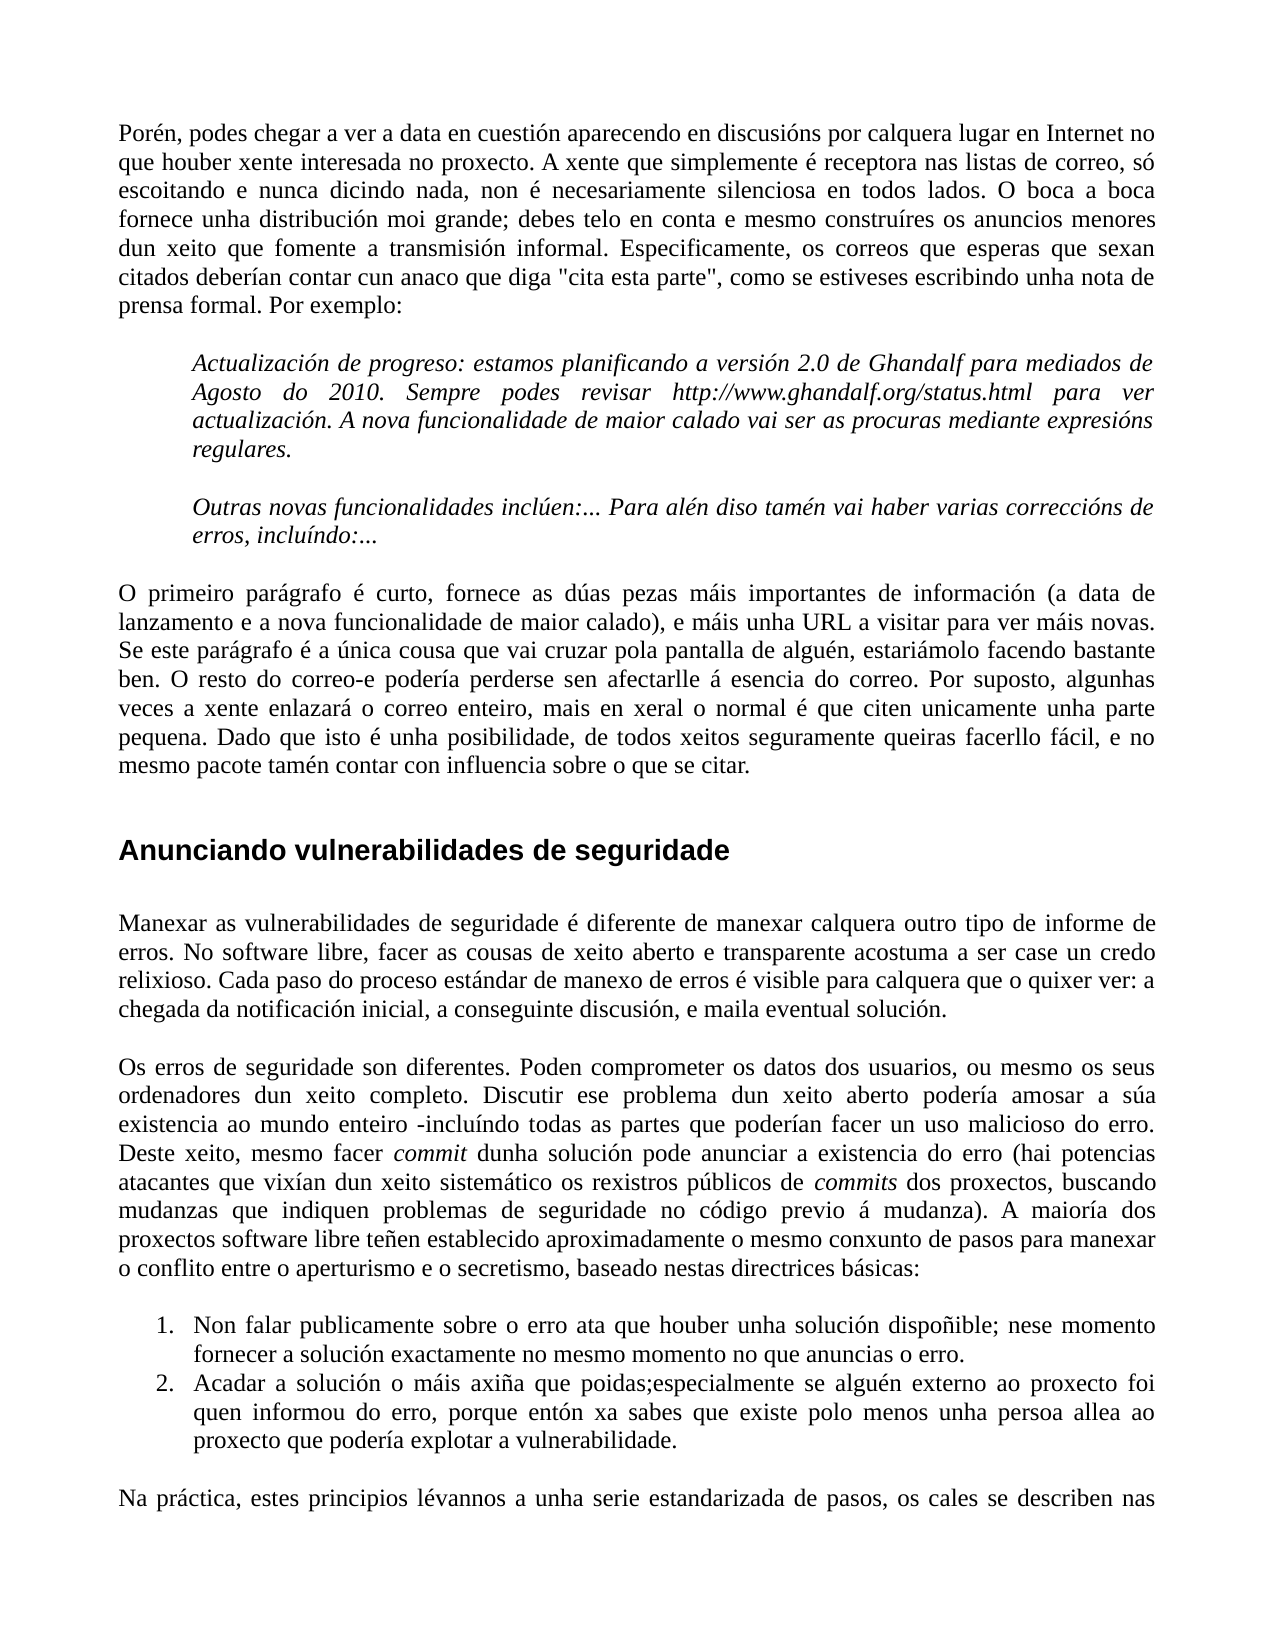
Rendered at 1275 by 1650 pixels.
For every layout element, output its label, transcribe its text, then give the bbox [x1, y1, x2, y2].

text Actualización de progreso: estamos planificando a versión 2.0 de Ghandalf para mediados de Agosto do 2010. Sempre podes revisar http://www.ghandalf.org/status.html para ver actualización. A nova funcionalidade de maior calado vai ser as procuras mediante expresións regulares. [192, 348, 1157, 463]
text Na práctica, estes principios lévannos a unha serie estandarizada de pasos, os cales se describen nas [118, 1483, 1157, 1512]
text O primeiro parágrafo é curto, fornece as dúas pezas máis importantes de información (a data de lanzamento e a nova funcionalidade de maior calado), e máis unha URL a visitar para ver máis novas. Se este parágrafo é a única cousa que vai cruzar pola pantalla de alguén, estariámolo facendo bastante ben. O resto do correo-e podería perderse sen afectarlle á esencia do correo. Por suposto, algunhas veces a xente enlazará o correo enteiro, mais en xeral o normal é que citen unicamente unha parte pequena. Dado que isto é unha posibilidade, de todos xeitos seguramente queiras facerllo fácil, e no mesmo pacote tamén contar con influencia sobre o que se citar. [118, 578, 1157, 779]
text Os erros de seguridade son diferentes. Poden comprometer os datos dos usuarios, ou mesmo os seus ordenadores dun xeito completo. Discutir ese problema dun xeito aberto podería amosar a súa existencia ao mundo enteiro -incluíndo todas as partes que poderían facer un uso malicioso do erro. Deste xeito, mesmo facer commit dunha solución pode anunciar a existencia do erro (hai potencias atacantes que vixían dun xeito sistemático os rexistros públicos de commits dos proxectos, buscando mudanzas que indiquen problemas de seguridade no código previo á mudanza). A maioría dos proxectos software libre teñen establecido aproximadamente o mesmo conxunto de pasos para manexar o conflito entre o aperturismo e o secretismo, baseado nestas directrices básicas: [118, 1052, 1157, 1282]
list Non falar publicamente sobre o erro ata que houber unha solución dispoñible; nese momento fornecer a solución exactamente no mesmo momento no que anuncias o erro. [156, 1310, 1157, 1368]
subtitle Anunciando vulnerabilidades de seguridade [118, 833, 1157, 867]
text Outras novas funcionalidades inclúen:... Para alén diso tamén vai haber varias correccións de erros, incluíndo:... [192, 492, 1157, 549]
text Manexar as vulnerabilidades de seguridade é diferente de manexar calquera outro tipo de informe de erros. No software libre, facer as cousas de xeito aberto e transparente acostuma a ser case un credo relixioso. Cada paso do proceso estándar de manexo de erros é visible para calquera que o quixer ver: a chegada da notificación inicial, a conseguinte discusión, e maila eventual solución. [118, 908, 1157, 1023]
text Porén, podes chegar a ver a data en cuestión aparecendo en discusións por calquera lugar en Internet no que houber xente interesada no proxecto. A xente que simplemente é receptora nas listas de correo, só escoitando e nunca dicindo nada, non é necesariamente silenciosa en todos lados. O boca a boca fornece unha distribución moi grande; debes telo en conta e mesmo construíres os anuncios menores dun xeito que fomente a transmisión informal. Especificamente, os correos que esperas que sexan citados deberían contar cun anaco que diga "cita esta parte", como se estiveses escribindo unha nota de prensa formal. Por exemplo: [118, 118, 1157, 319]
list Acadar a solución o máis axiña que poidas;especialmente se alguén externo ao proxecto foi quen informou do erro, porque entón xa sabes que existe polo menos unha persoa allea ao proxecto que podería explotar a vulnerabilidade. [156, 1368, 1157, 1454]
